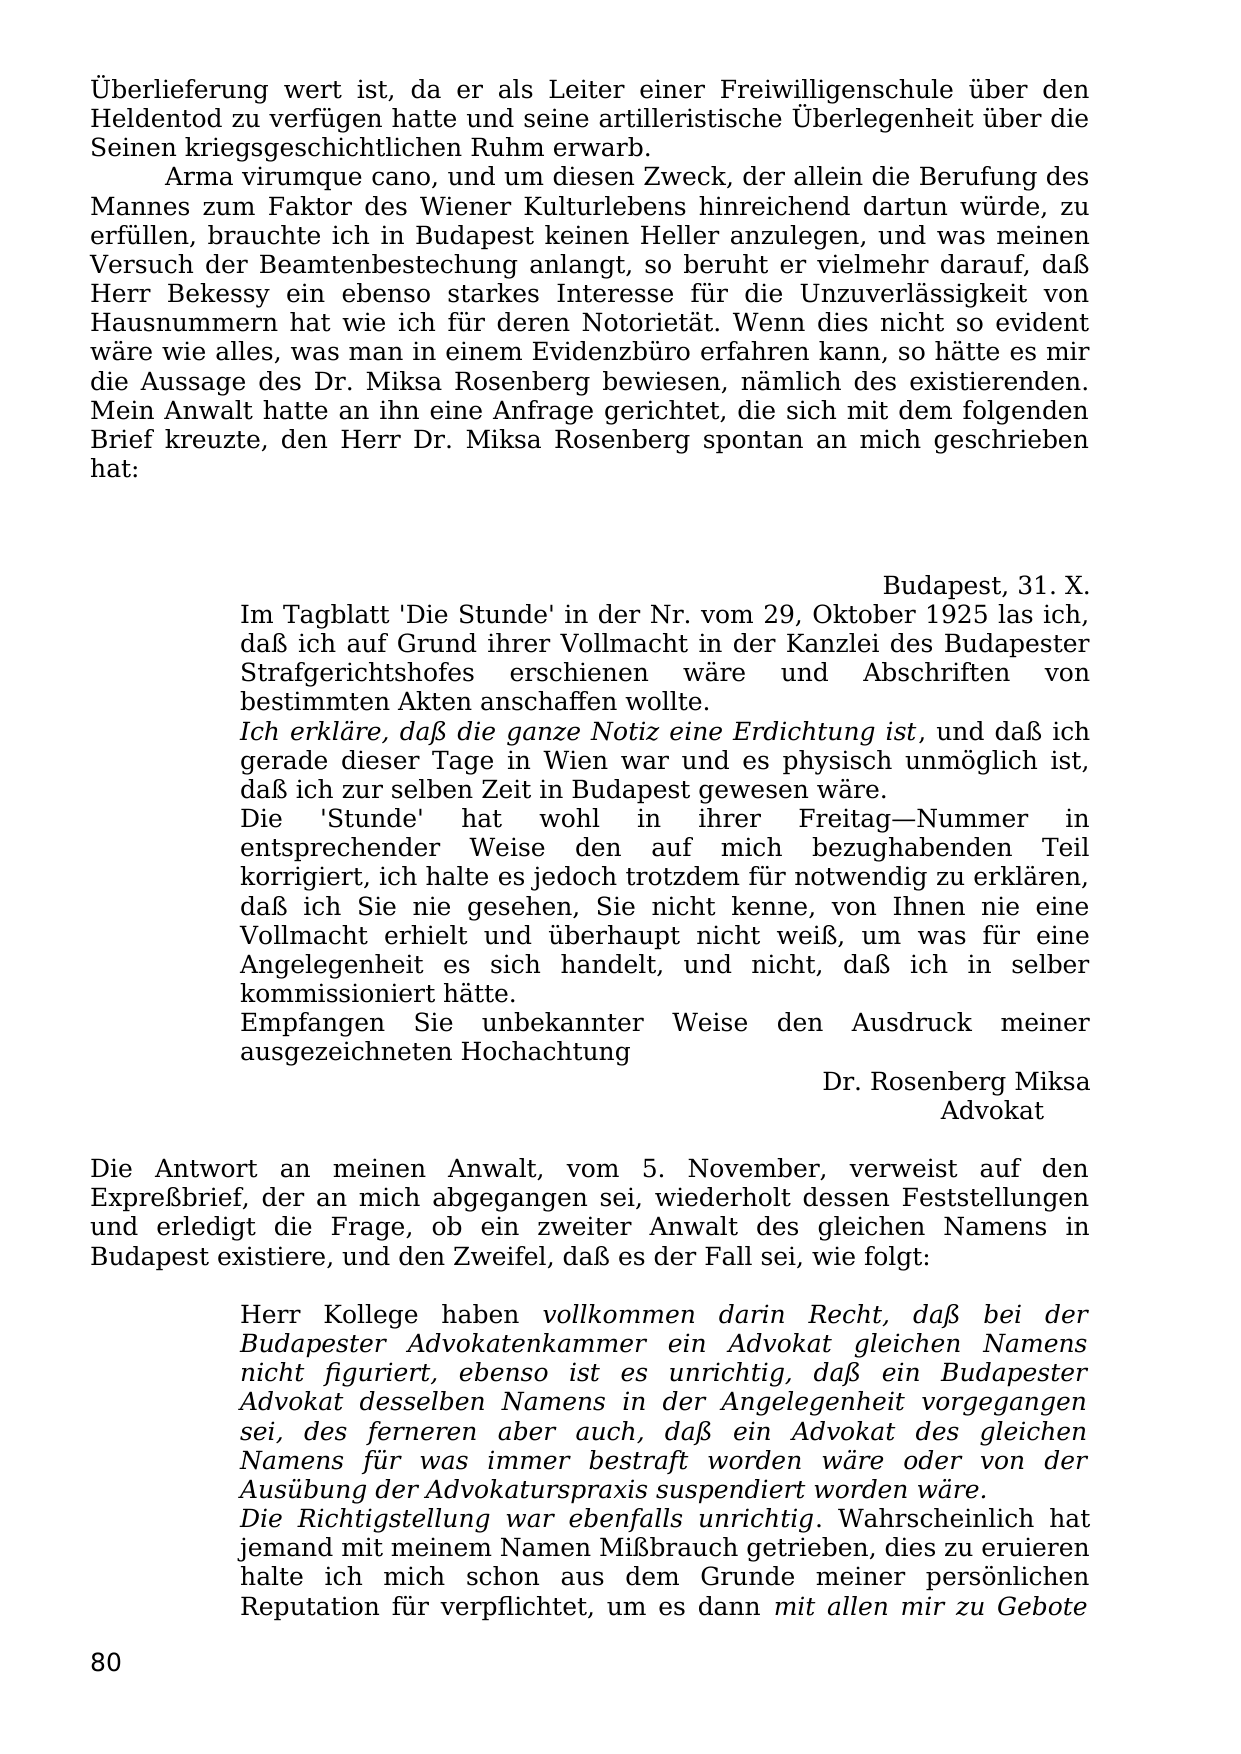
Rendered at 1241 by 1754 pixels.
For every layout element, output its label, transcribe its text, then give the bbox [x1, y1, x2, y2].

text Advokat [90, 1096, 1091, 1125]
text Die Richtigstellung war ebenfalls unrichtig. Wahrscheinlich hat jemand mit meinem Namen Mißbrauch getrieben, dies zu eruieren halte ich mich schon aus dem Grunde meiner persönlichen Reputation für verpflichtet, um es dann mit allen mir zu Gebote [240, 1504, 1091, 1621]
text Ich erkläre, daß die ganze Notiz eine Erdichtung ist, und daß ich gerade dieser Tage in Wien war und es physisch unmöglich ist, daß ich zur selben Zeit in Budapest gewesen wäre. [240, 717, 1091, 804]
text Die Antwort an meinen Anwalt, vom 5. November, verweist auf den Expreßbrief, der an mich abgegangen sei, wiederholt dessen Feststellungen und erledigt die Frage, ob ein zweiter Anwalt des gleichen Namens in Budapest existiere, und den Zweifel, daß es der Fall sei, wie folgt: [90, 1154, 1091, 1271]
text Im Tagblatt 'Die Stunde' in der Nr. vom 29, Oktober 1925 las ich, daß ich auf Grund ihrer Vollmacht in der Kanzlei des Budapester Strafgerichtshofes erschienen wäre und Abschriften von bestimmten Akten anschaffen wollte. [240, 600, 1091, 717]
text Arma virumque cano, und um diesen Zweck, der allein die Berufung des Mannes zum Faktor des Wiener Kulturlebens hinreichend dartun würde, zu erfüllen, brauchte ich in Budapest keinen Heller anzulegen, und was meinen Versuch der Beamtenbestechung anlangt, so beruht er vielmehr darauf, daß Herr Bekessy ein ebenso starkes Interesse für die Unzuverlässigkeit von Hausnummern hat wie ich für deren Notorietät. Wenn dies nicht so evident wäre wie alles, was man in einem Evidenzbüro erfahren kann, so hätte es mir die Aussage des Dr. Miksa Rosenberg bewiesen, nämlich des existierenden. Mein Anwalt hatte an ihn eine Anfrage gerichtet, die sich mit dem folgenden Brief kreuzte, den Herr Dr. Miksa Rosenberg spontan an mich geschrieben hat: [90, 162, 1091, 483]
text Herr Kollege haben vollkommen darin Recht, daß bei der Budapester Advokatenkammer ein Advokat gleichen Namens nicht figuriert, ebenso ist es unrichtig, daß ein Budapester Advokat desselben Namens in der Angelegenheit vorgegangen sei, des ferneren aber auch, daß ein Advokat des gleichen Namens für was immer bestraft worden wäre oder von der Ausübung der Advo­ka­turspraxis suspendiert worden wäre. [240, 1300, 1091, 1504]
text Empfangen Sie unbekannter Weise den Ausdruck meiner ausgezeichneten Hochachtung [240, 1008, 1091, 1067]
text Die 'Stunde' hat wohl in ihrer Freitag—Nummer in entsprechender Weise den auf mich bezughabenden Teil korrigiert, ich halte es jedoch trotzdem für notwendig zu erklären, daß ich Sie nie gesehen, Sie nicht kenne, von Ihnen nie eine Vollmacht erhielt und überhaupt nicht weiß, um was für eine Angelegenheit es sich handelt, und nicht, daß ich in selber kommissioniert hätte. [240, 804, 1091, 1008]
text Dr. Rosenberg Miksa [90, 1067, 1091, 1096]
text Überlieferung wert ist, da er als Leiter einer Freiwilligenschule über den Heldentod zu verfügen hatte und seine artilleristische Überlegenheit über die Seinen kriegsgeschichtlichen Ruhm erwarb. [90, 75, 1091, 162]
text Budapest, 31. X. [90, 571, 1091, 600]
